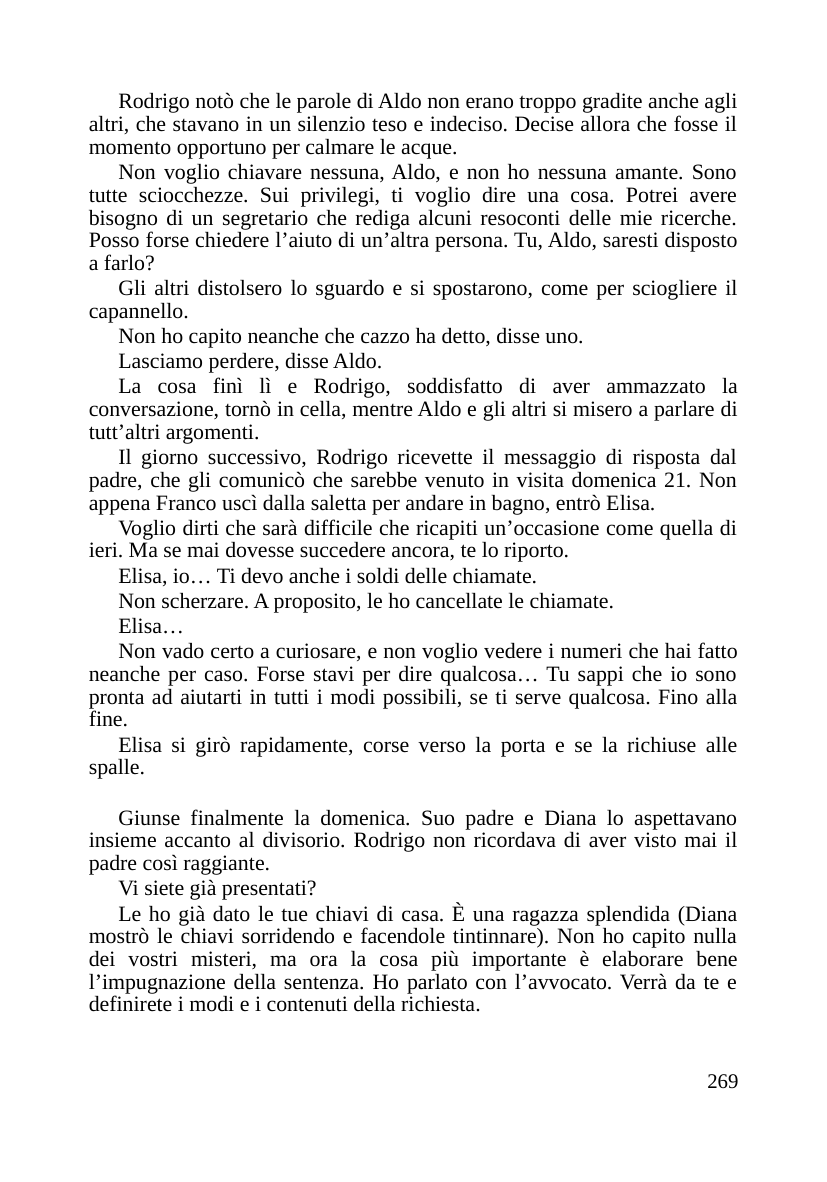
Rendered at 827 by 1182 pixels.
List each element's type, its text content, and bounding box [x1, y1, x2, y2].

text Non scherzare. A proposito, le ho cancellate le chiamate. [88, 588, 738, 613]
text Non vado certo a curiosare, e non voglio vedere i numeri che hai fatto neanche per caso. Forse stavi per dire qualcosa… Tu sappi che io sono pronta ad aiutarti in tutti i modi possibili, se ti serve qualcosa. Fino alla fine. [88, 638, 738, 732]
text Le ho già dato le tue chiavi di casa. È una ragazza splendida (Diana mostrò le chiavi sorridendo e facendole tintinnare). Non ho capito nulla dei vostri misteri, ma ora la cosa più importante è elaborare bene l’impugnazione della sentenza. Ho parlato con l’avvocato. Verrà da te e definirete i modi e i contenuti della richiesta. [88, 901, 738, 1017]
text Non ho capito neanche che cazzo ha detto, disse uno. [88, 323, 738, 348]
text Elisa si girò rapidamente, corse verso la porta e se la richiuse alle spalle. [88, 732, 738, 779]
text Non voglio chiavare nessuna, Aldo, e non ho nessuna amante. Sono tutte sciocchezze. Sui privilegi, ti voglio dire una cosa. Potrei avere bisogno di un segretario che rediga alcuni resoconti delle mie ricerche. Posso forse chiedere l’aiuto di un’altra persona. Tu, Aldo, saresti disposto a farlo? [88, 159, 738, 275]
text Voglio dirti che sarà difficile che ricapiti un’occasione come quella di ieri. Ma se mai dovesse succedere ancora, te lo riporto. [88, 515, 738, 563]
text Elisa, io… Ti devo anche i soldi delle chiamate. [88, 563, 738, 588]
text La cosa finì lì e Rodrigo, soddisfatto di aver ammazzato la conversazione, tornò in cella, mentre Aldo e gli altri si misero a parlare di tutt’altri argomenti. [88, 373, 738, 444]
text Giunse finalmente la domenica. Suo padre e Diana lo aspettavano insieme accanto al divisorio. Rodrigo non ricordava di aver visto mai il padre così raggiante. [88, 805, 738, 875]
text Gli altri distolsero lo sguardo e si spostarono, come per sciogliere il capannello. [88, 275, 738, 323]
text Rodrigo notò che le parole di Aldo non erano troppo gradite anche agli altri, che stavano in un silenzio teso e indeciso. Decise allora che fosse il momento opportuno per calmare le acque. [88, 88, 738, 159]
text Elisa… [88, 613, 738, 638]
text Il giorno successivo, Rodrigo ricevette il messaggio di risposta dal padre, che gli comunicò che sarebbe venuto in visita domenica 21. Non appena Franco uscì dalla saletta per andare in bagno, entrò Elisa. [88, 444, 738, 515]
text Lasciamo perdere, disse Aldo. [88, 348, 738, 373]
text Vi siete già presentati? [88, 875, 738, 901]
